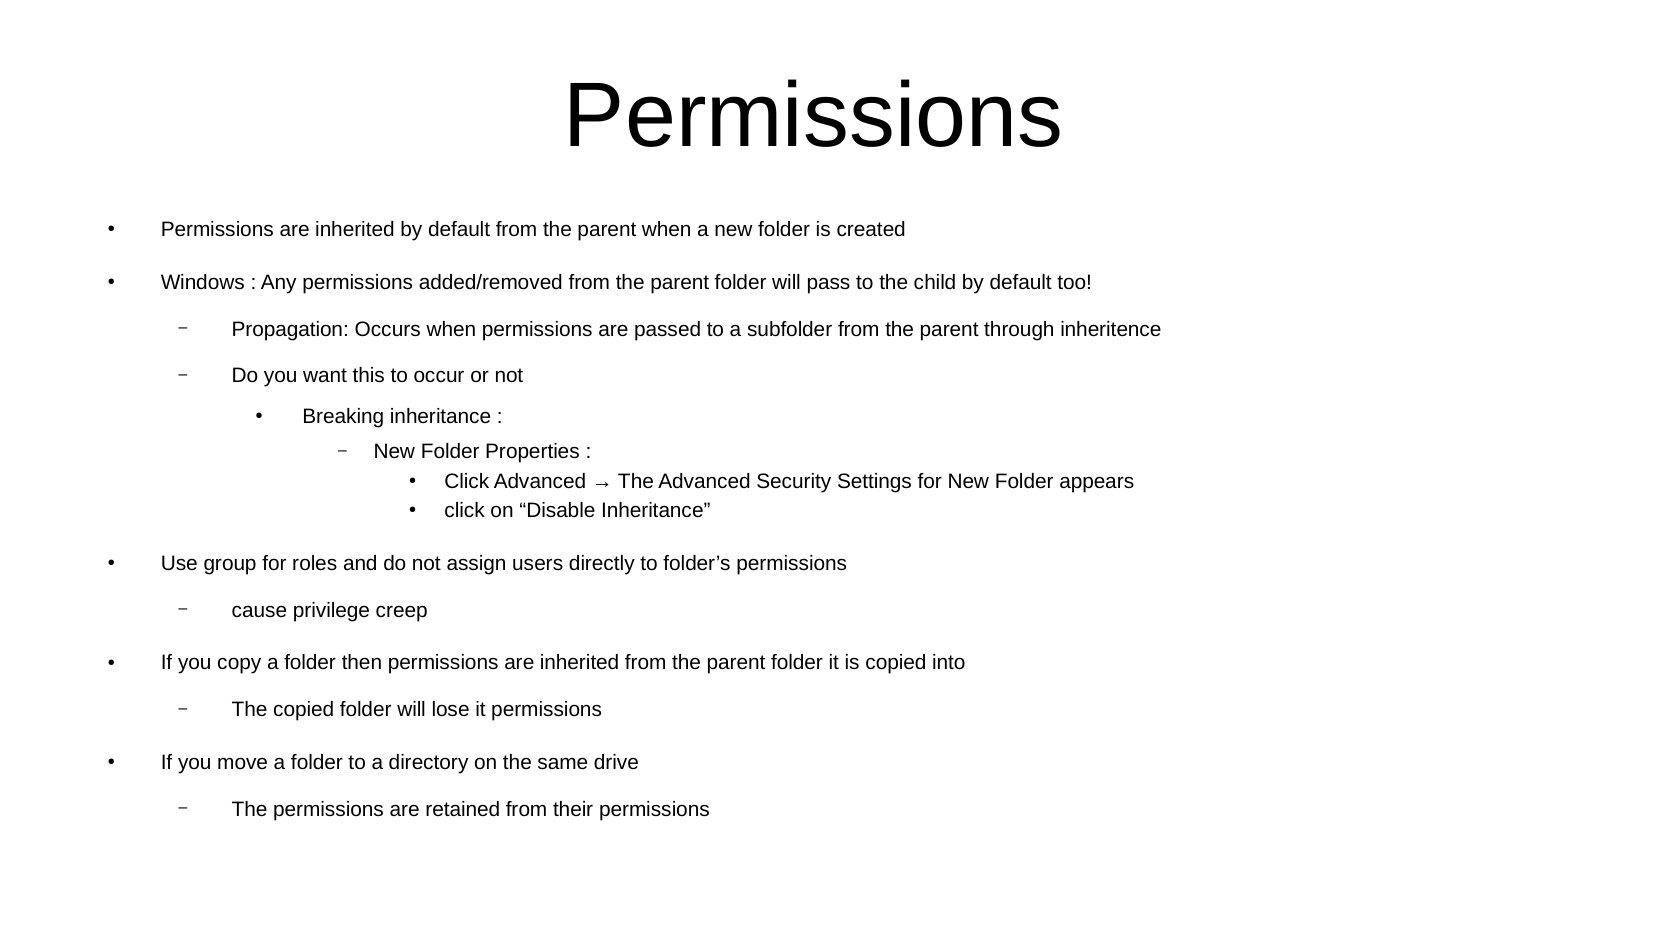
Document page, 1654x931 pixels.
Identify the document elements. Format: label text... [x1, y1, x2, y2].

list Permissions are inherited by default from the parent when a new folder is created Windows : Any permissions added/removed from the parent folder will pass to the child by default too! Propagation: Occurs when permissions are passed to a subfolder from the parent through inheritence Do you want this to occur or not Breaking inheritance : New Folder Properties : Click Advanced → The Advanced Security Settings for New Folder appears click on “Disable Inheritance” Use group for roles and do not assign users directly to folder’s permissions cause privilege creep If you copy a folder then permissions are inherited from the parent folder it is copied into The copied folder will lose it permissions If you move a folder to a directory on the same drive The permissions are retained from their permissions [90, 217, 1571, 916]
title Permissions [82, 37, 1571, 193]
